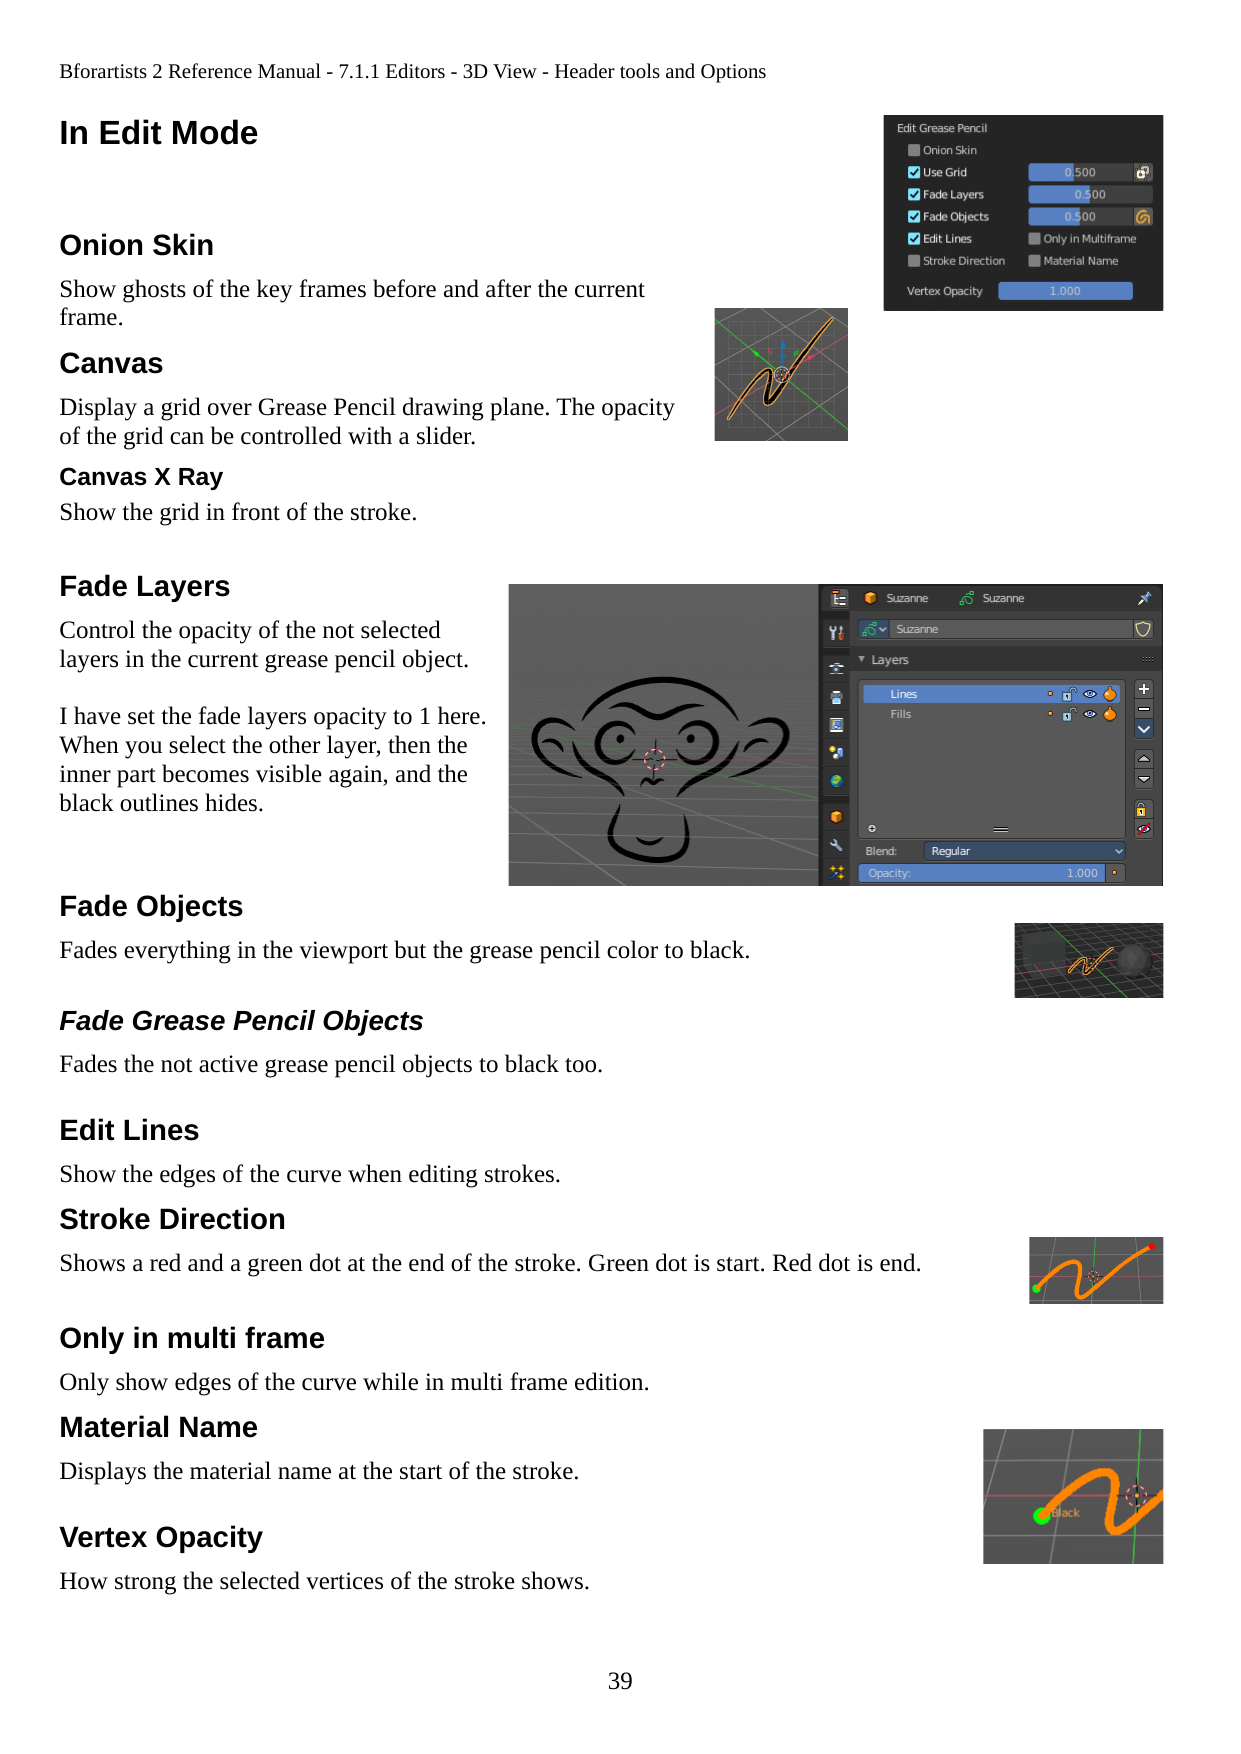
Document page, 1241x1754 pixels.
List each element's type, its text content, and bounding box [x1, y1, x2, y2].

text Fades everything in the viewport but the grease pencil color to black. [59, 935, 1014, 963]
subtitle [1164, 1520, 1181, 1554]
picture [714, 308, 848, 441]
subtitle [848, 346, 1181, 379]
text I have set the fade layers opacity to 1 here. When you select the other layer, then the inner part becomes visible again, and the black outlines hides. [59, 701, 508, 816]
text Show ghosts of the key frames before and after the current frame. [59, 274, 1181, 331]
picture [1014, 923, 1164, 998]
subtitle Onion Skin [59, 227, 883, 261]
subtitle Vertex Opacity [59, 1520, 983, 1554]
text Displays the material name at the start of the stroke. [59, 1456, 983, 1485]
text Shows a red and a green dot at the end of the stroke. Green dot is start. Red dot is end. [59, 1248, 1029, 1277]
text Fades the not active grease pencil objects to black too. [59, 1049, 1181, 1078]
subtitle Edit Lines [59, 1113, 1181, 1146]
picture [1029, 1237, 1164, 1304]
text Show the grid in front of the stroke. [59, 497, 1181, 526]
subtitle Fade Layers [59, 569, 1181, 603]
text Show the edges of the curve when editing strokes. [59, 1159, 1181, 1188]
subtitle Stroke Direction [59, 1202, 1181, 1236]
subtitle Canvas X Ray [59, 462, 1181, 491]
picture [883, 115, 1164, 311]
picture [983, 1429, 1164, 1564]
subtitle Fade Objects [59, 888, 1181, 922]
text How strong the selected vertices of the stroke shows. [59, 1566, 1181, 1595]
text Only show edges of the curve while in multi frame edition. [59, 1367, 1181, 1396]
subtitle Canvas [59, 346, 714, 379]
subtitle Fade Grease Pencil Objects [59, 1005, 1181, 1037]
text Control the opacity of the not selected layers in the current grease pencil object. [59, 615, 508, 673]
subtitle Material Name [59, 1410, 1181, 1444]
subtitle Only in multi frame [59, 1321, 1181, 1354]
text Display a grid over Grease Pencil drawing plane. The opacity of the grid can be controlled with a slider. [59, 392, 1181, 449]
subtitle [1164, 227, 1181, 261]
subtitle In Edit Mode [59, 113, 1181, 151]
picture [508, 584, 1164, 886]
